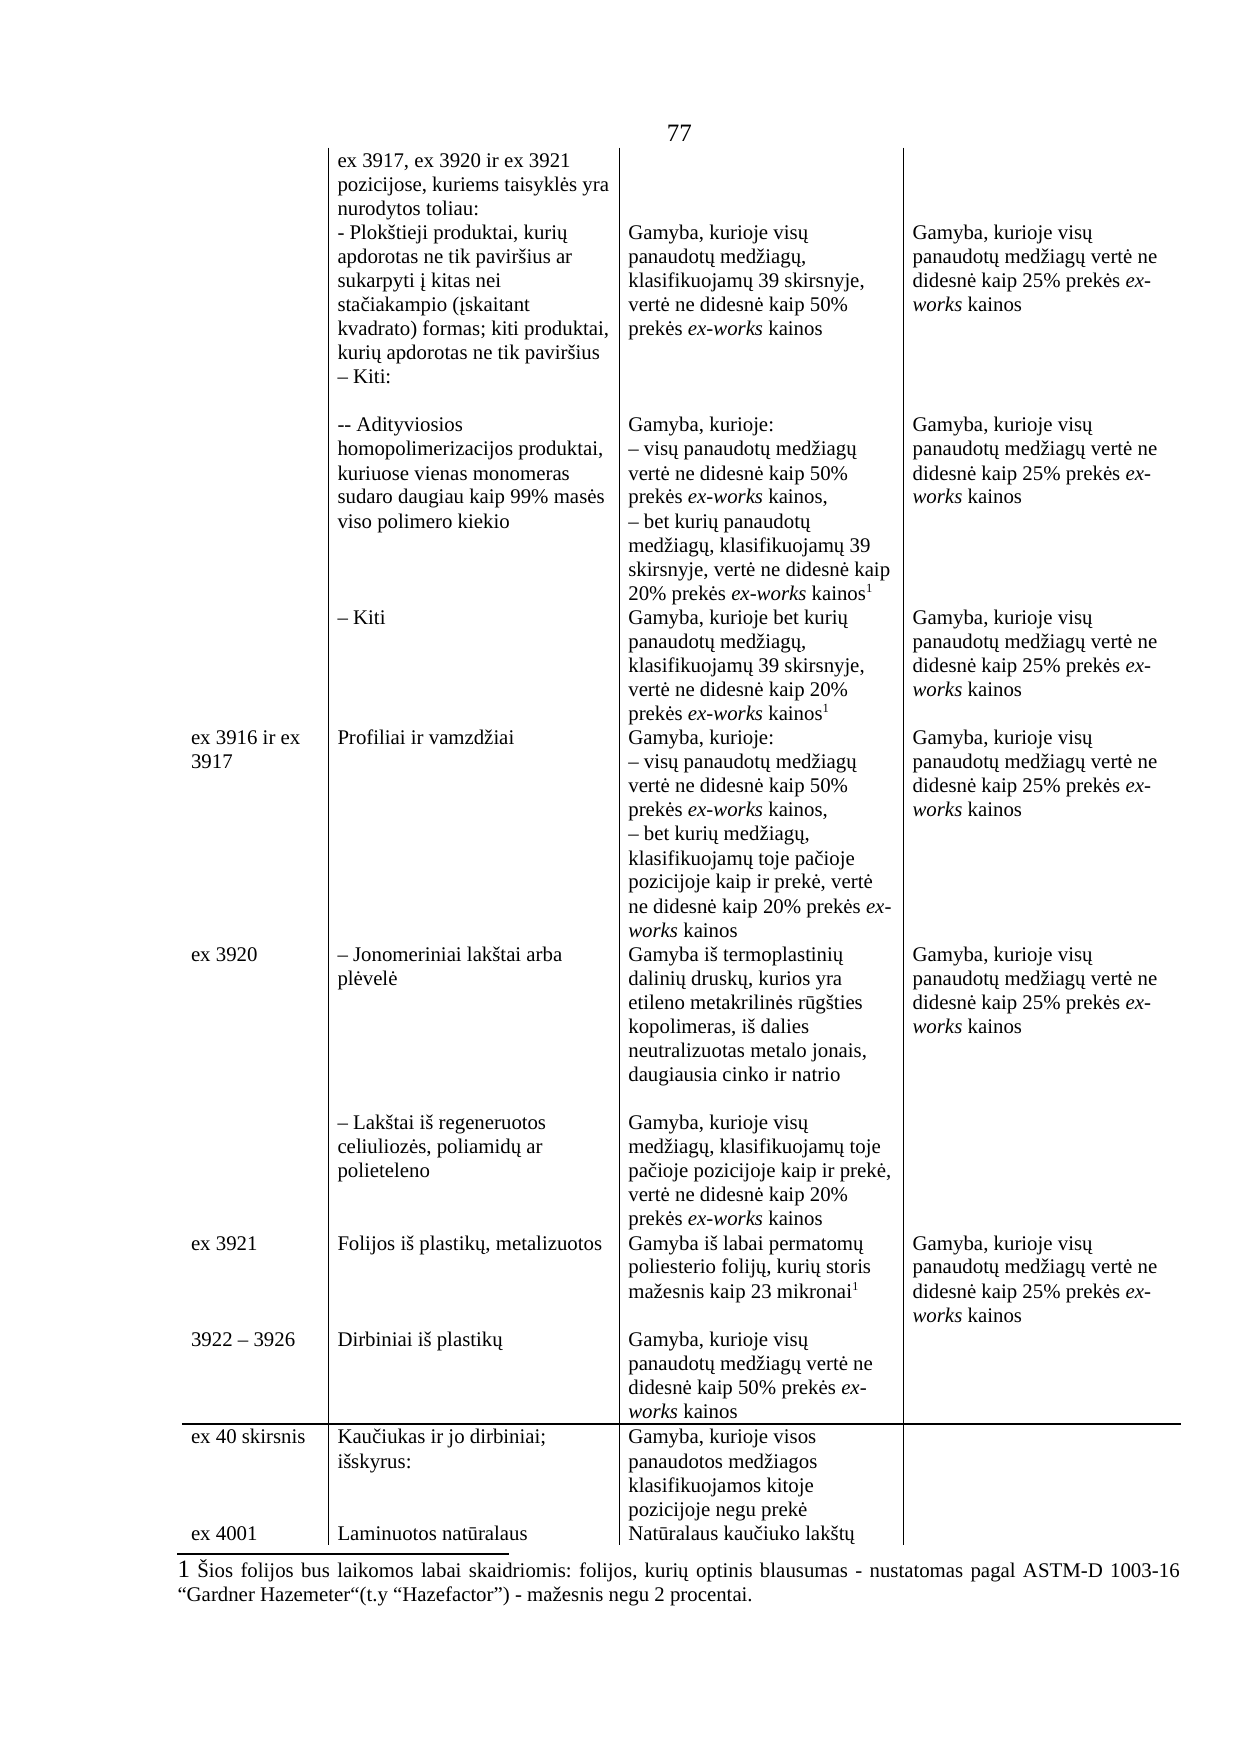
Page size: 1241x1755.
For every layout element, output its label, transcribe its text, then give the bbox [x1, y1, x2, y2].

table_cell ex 4001 [182, 1521, 328, 1545]
table_cell ex 3917, ex 3920 ir ex 3921 pozicijose, kuriems taisyklės yra nurodytos toliau: [329, 148, 619, 220]
table_cell [177, 725, 182, 942]
table_cell Dirbiniai iš plastikų [329, 1327, 619, 1423]
table_cell Gamyba, kurioje bet kurių panaudotų medžiagų, klasifikuojamų 39 skirsnyje, vertė ne didesnė kaip 20% prekės ex-works kainos1 [620, 605, 903, 725]
table_cell ex 3916 ir ex 3917 [182, 725, 328, 942]
table_cell ex 3920 [182, 942, 328, 1230]
table_cell [182, 220, 328, 364]
table_cell [182, 364, 328, 605]
table_cell [177, 1230, 182, 1327]
table_cell Gamyba, kurioje visų panaudotų medžiagų vertė ne didesnė kaip 25% prekės ex-works kainos [904, 220, 1181, 364]
table_cell Gamyba iš termoplastinių dalinių druskų, kurios yra etileno metakrilinės rūgšties kopolimeras, iš dalies neutralizuotas metalo jonais, daugiausia cinko ir natrio Gamyba, kurioje visų medžiagų, klasifikuojamų toje pačioje pozicijoje kaip ir prekė, vertė ne didesnė kaip 20% prekės ex-works kainos [620, 942, 903, 1230]
table_cell Natūralaus kaučiuko lakštų [620, 1521, 903, 1545]
table_cell [177, 364, 182, 605]
table_cell Gamyba, kurioje: – visų panaudotų medžiagų vertė ne didesnė kaip 50% prekės ex-works kainos, – bet kurių panaudotų medžiagų, klasifikuojamų 39 skirsnyje, vertė ne didesnė kaip 20% prekės ex-works kainos1 [620, 364, 903, 605]
table_cell Profiliai ir vamzdžiai [329, 725, 619, 942]
table_cell Gamyba, kurioje visų panaudotų medžiagų vertė ne didesnė kaip 50% prekės ex-works kainos [620, 1327, 903, 1423]
table_cell [620, 148, 903, 220]
table_cell [177, 1327, 182, 1423]
table_cell Gamyba, kurioje visų panaudotų medžiagų vertė ne didesnė kaip 25% prekės ex-works kainos [904, 605, 1181, 725]
table_cell Laminuotos natūralaus [329, 1521, 619, 1545]
table_cell ex 40 skirsnis [182, 1425, 328, 1521]
table_cell Folijos iš plastikų, metalizuotos [329, 1230, 619, 1327]
table_cell [182, 148, 328, 220]
table_cell Gamyba, kurioje visų panaudotų medžiagų vertė ne didesnė kaip 25% prekės ex-works kainos [904, 725, 1181, 942]
table_cell Gamyba, kurioje visų panaudotų medžiagų vertė ne didesnė kaip 25% prekės ex-works kainos [904, 942, 1181, 1230]
table_cell [904, 1521, 1181, 1545]
table_cell [182, 605, 328, 725]
table_cell [904, 1425, 1181, 1521]
table_cell Gamyba, kurioje visos panaudotos medžiagos klasifikuojamos kitoje pozicijoje negu prekė [620, 1425, 903, 1521]
table_cell [904, 1327, 1181, 1423]
table_cell Gamyba, kurioje visų panaudotų medžiagų vertė ne didesnė kaip 25% prekės ex-works kainos [904, 364, 1181, 605]
table_cell Gamyba iš labai permatomų poliesterio folijų, kurių storis mažesnis kaip 23 mikronai [620, 1230, 903, 1327]
table_cell [904, 148, 1181, 220]
table_cell [177, 220, 182, 364]
table_cell – Kiti [329, 605, 619, 725]
table_cell – Kiti: -- Adityviosios homopolimerizacijos produktai, kuriuose vienas monomeras sudaro daugiau kaip 99% masės viso polimero kiekio [329, 364, 619, 605]
table_cell – Jonomeriniai lakštai arba plėvelė – Lakštai iš regeneruotos celiuliozės, poliamidų ar polieteleno [329, 942, 619, 1230]
table_cell Gamyba, kurioje visų panaudotų medžiagų, klasifikuojamų 39 skirsnyje, vertė ne didesnė kaip 50% prekės ex-works kainos [620, 220, 903, 364]
table_cell - Plokštieji produktai, kurių apdorotas ne tik paviršius ar sukarpyti į kitas nei stačiakampio (įskaitant kvadrato) formas; kiti produktai, kurių apdorotas ne tik paviršius [329, 220, 619, 364]
table_cell Gamyba, kurioje: – visų panaudotų medžiagų vertė ne didesnė kaip 50% prekės ex-works kainos, – bet kurių medžiagų, klasifikuojamų toje pačioje pozicijoje kaip ir prekė, vertė ne didesnė kaip 20% prekės ex-works kainos [620, 725, 903, 942]
table_cell Gamyba, kurioje visų panaudotų medžiagų vertė ne didesnė kaip 25% prekės ex-works kainos [904, 1230, 1181, 1327]
table_cell [177, 942, 182, 1230]
table_cell 3922 – 3926 [182, 1327, 328, 1423]
table_cell [177, 1423, 182, 1521]
table_cell [177, 148, 182, 220]
table_cell [177, 1521, 182, 1545]
table_cell Kaučiukas ir jo dirbiniai; išskyrus: [329, 1425, 619, 1521]
table_cell [177, 605, 182, 725]
table_cell ex 3921 [182, 1230, 328, 1327]
